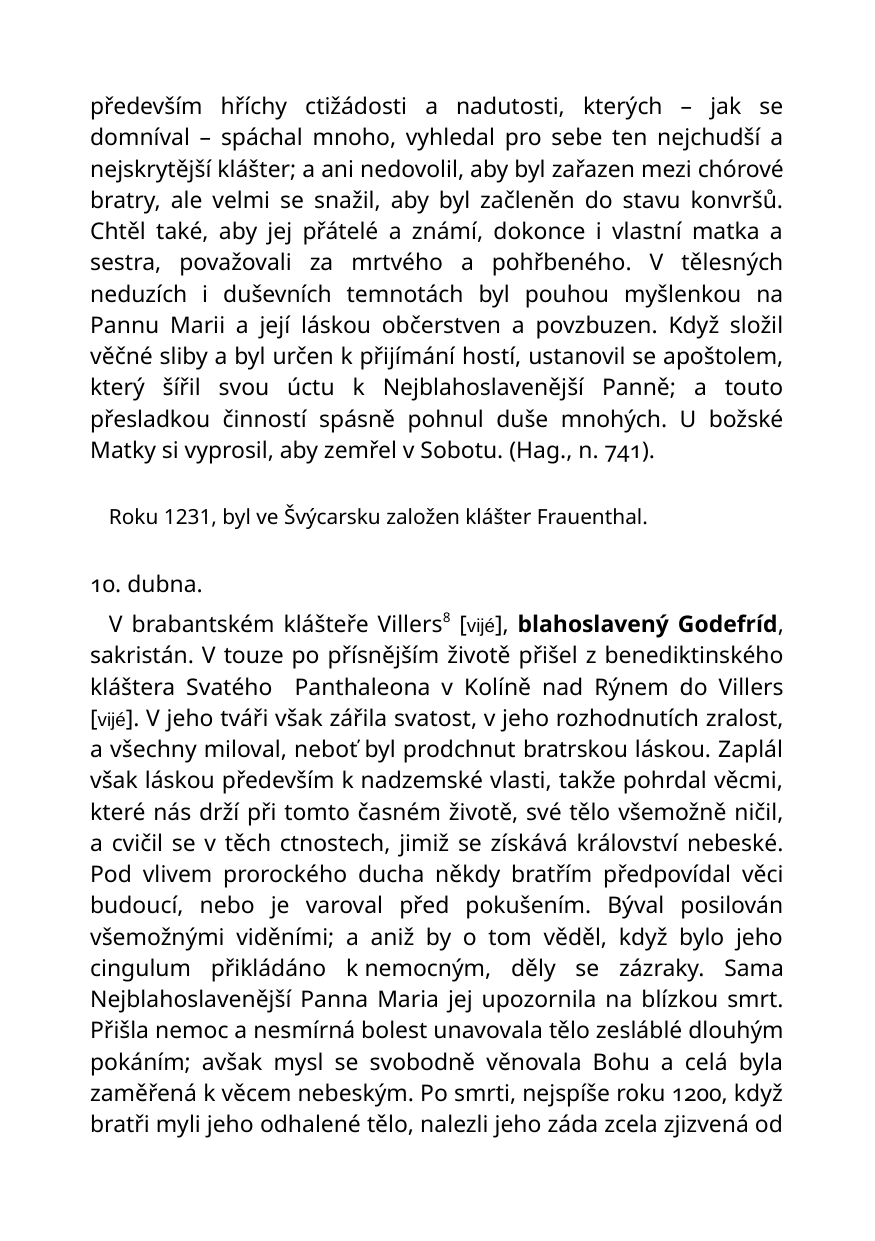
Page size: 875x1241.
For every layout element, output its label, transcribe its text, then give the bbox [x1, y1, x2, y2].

text 10. dubna. [90, 568, 784, 599]
text především hříchy ctižádosti a nadutosti, kterých – jak se domníval – spáchal mnoho, vyhledal pro sebe ten nejchudší a nejskrytější klášter; a ani nedovolil, aby byl zařazen mezi chórové bratry, ale velmi se snažil, aby byl začleněn do stavu konvršů. Chtěl také, aby jej přátelé a známí, dokonce i vlastní matka a sestra, považovali za mrtvého a pohřbeného. V tělesných neduzích i duševních temnotách byl pouhou myšlenkou na Pannu Marii a její láskou občerstven a povzbuzen. Když složil věčné sliby a byl určen k přijímání hostí, ustanovil se apoštolem, který šířil svou úctu k Nejblahoslavenější Panně; a touto přesladkou činností spásně pohnul duše mnohých. U božské Matky si vyprosil, aby zemřel v Sobotu. (Hag., n. 741). [90, 90, 784, 465]
text V brabantském klášteře Villers8 [vijé], blahoslavený Godefríd, sakristán. V touze po přísnějším životě přišel z benediktinského kláštera Svatého Panthaleona v Kolíně nad Rýnem do Villers [vijé]. V jeho tváři však zářila svatost, v jeho rozhodnutích zralost, a všechny miloval, neboť byl prodchnut bratrskou láskou. Zaplál však láskou především k nadzemské vlasti, takže pohrdal věcmi, které nás drží při tomto časném životě, své tělo všemožně ničil, a cvičil se v těch ctnostech, jimiž se získává království nebeské. Pod vlivem prorockého ducha někdy bratřím předpovídal věci budoucí, nebo je varoval před pokušením. Býval posilován všemožnými viděními; a aniž by o tom věděl, když bylo jeho cingulum přikládáno k nemocným, děly se zázraky. Sama Nejblahoslavenější Panna Maria jej upozornila na blízkou smrt. Přišla nemoc a nesmírná bolest unavovala tělo zesláblé dlouhým pokáním; avšak mysl se svobodně věnovala Bohu a celá byla zaměřená k věcem nebeským. Po smrti, nejspíše roku 1200, když bratři myli jeho odhalené tělo, nalezli jeho záda zcela zjizvená od [90, 608, 784, 1139]
text Roku 1231, byl ve Švýcarsku založen klášter Frauenthal. [90, 502, 784, 531]
